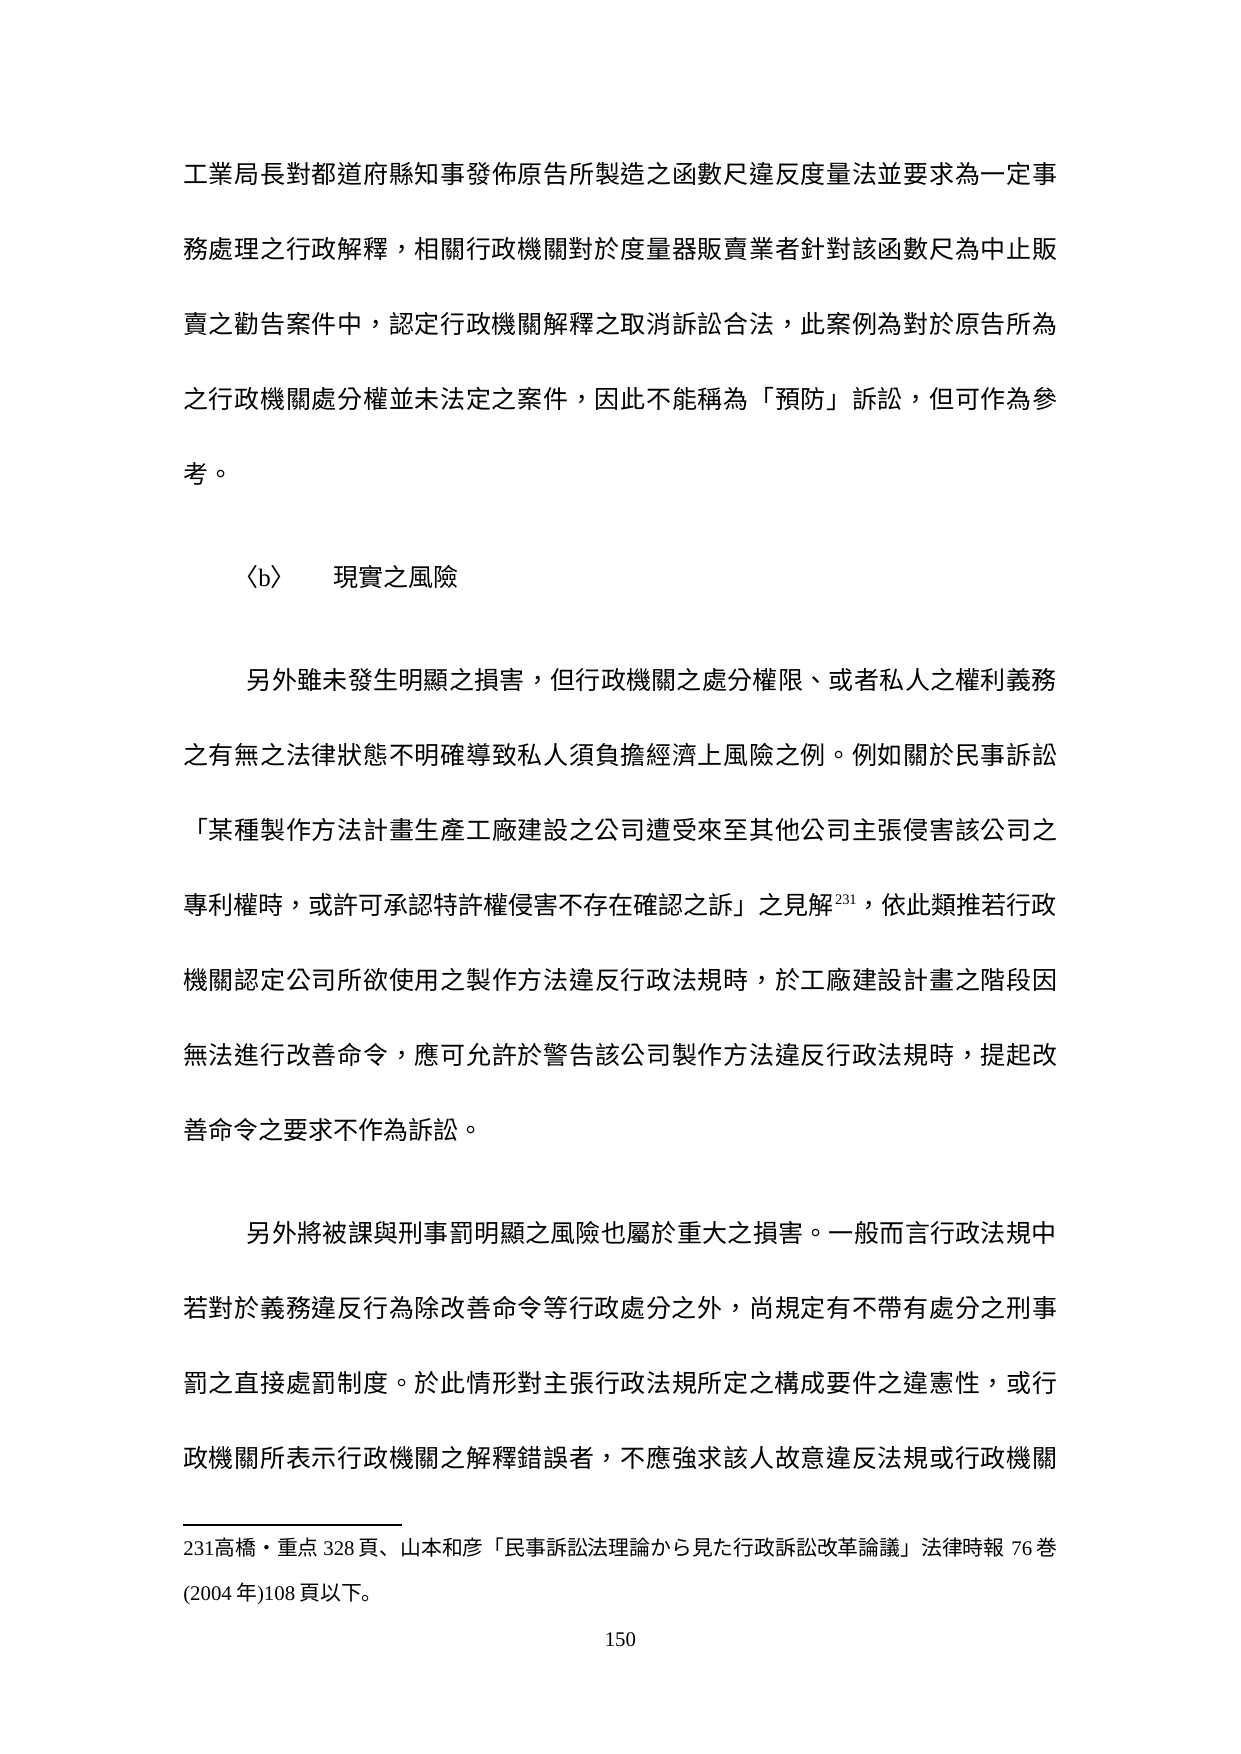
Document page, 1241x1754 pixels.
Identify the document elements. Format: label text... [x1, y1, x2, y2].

text 工業局長對都道府縣知事發佈原告所製造之函數尺違反度量法並要求為一定事務處理之行政解釋，相關行政機關對於度量器販賣業者針對該函數尺為中止販賣之勸告案件中，認定行政機關解釋之取消訴訟合法，此案例為對於原告所為之行政機關處分權並未法定之案件，因此不能稱為「預防」訴訟，但可作為參考。 [183, 148, 1057, 485]
list 現實之風險 [183, 551, 1057, 588]
text 另外雖未發生明顯之損害，但行政機關之處分權限、或者私人之權利義務之有無之法律狀態不明確導致私人須負擔經濟上風險之例。例如關於民事訴訟「某種製作方法計畫生產工廠建設之公司遭受來至其他公司主張侵害該公司之專利權時，或許可承認特許權侵害不存在確認之訴」之見解，依此類推若行政機關認定公司所欲使用之製作方法違反行政法規時，於工廠建設計畫之階段因無法進行改善命令，應可允許於警告該公司製作方法違反行政法規時，提起改善命令之要求不作為訴訟。 [183, 653, 1057, 1141]
text 高橋・重点328頁、山本和彦「民事訴訟法理論から見た行政訴訟改革論議」法律時報76巻(2004年)108頁以下。 [183, 1531, 1057, 1606]
text 另外將被課與刑事罰明顯之風險也屬於重大之損害。一般而言行政法規中若對於義務違反行為除改善命令等行政處分之外，尚規定有不帶有處分之刑事罰之直接處罰制度。於此情形對主張行政法規所定之構成要件之違憲性，或行政機關所表示行政機關之解釋錯誤者，不應強求該人故意違反法規或行政機關 [183, 1206, 1057, 1469]
